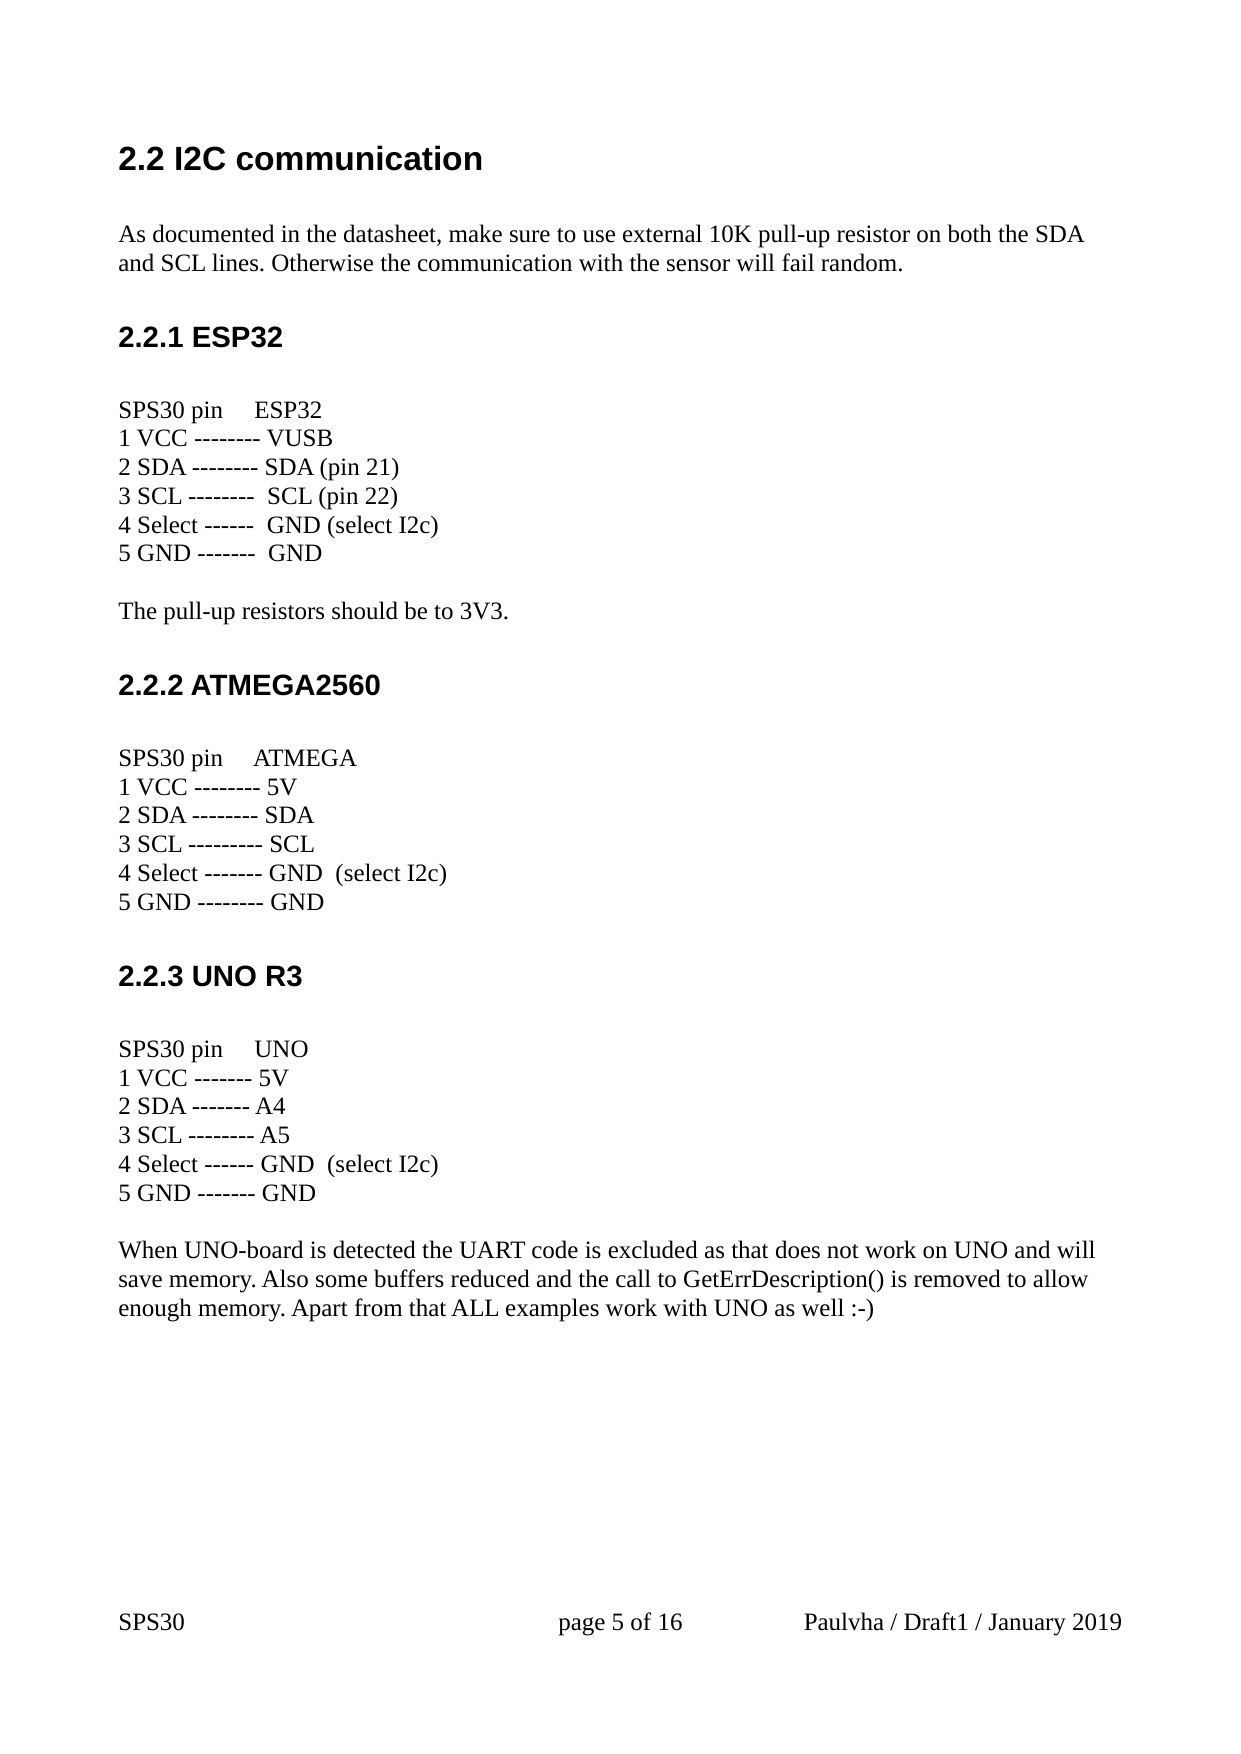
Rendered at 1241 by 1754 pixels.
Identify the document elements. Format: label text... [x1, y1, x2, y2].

text 4 Select ------ GND (select I2c) [118, 510, 1122, 538]
text 2 SDA -------- SDA (pin 21) [118, 452, 1122, 481]
subtitle 2.2.1 ESP32 [118, 320, 1122, 353]
text The pull-up resistors should be to 3V3. [118, 596, 1122, 625]
subtitle 2.2.3 UNO R3 [118, 959, 1122, 993]
text SPS30 pin UNO [118, 1034, 1122, 1063]
text 1 VCC -------- VUSB [118, 423, 1122, 452]
text 3 SCL -------- SCL (pin 22) [118, 481, 1122, 510]
subtitle 2.2 I2C communication [118, 139, 1122, 178]
text 1 VCC -------- 5V [118, 772, 1122, 801]
text SPS30 pin ESP32 [118, 395, 1122, 423]
text 1 VCC ------- 5V [118, 1063, 1122, 1091]
text 4 Select ------- GND (select I2c) [118, 858, 1122, 887]
text 2 SDA -------- SDA [118, 801, 1122, 829]
text 5 GND ------- GND [118, 538, 1122, 567]
text 5 GND -------- GND [118, 887, 1122, 916]
text 5 GND ------- GND [118, 1178, 1122, 1206]
text As documented in the datasheet, make sure to use external 10K pull-up resistor on both the SDA and SCL lines. Otherwise the communication with the sensor will fail random. [118, 219, 1122, 276]
text SPS30 pin ATMEGA [118, 743, 1122, 772]
text When UNO-board is detected the UART code is excluded as that does not work on UNO and will save memory. Also some buffers reduced and the call to GetErrDescription() is removed to allow enough memory. Apart from that ALL examples work with UNO as well :-) [118, 1235, 1122, 1321]
text 2 SDA ------- A4 [118, 1091, 1122, 1120]
text 3 SCL --------- SCL [118, 829, 1122, 858]
text 3 SCL -------- A5 [118, 1120, 1122, 1149]
text 4 Select ------ GND (select I2c) [118, 1149, 1122, 1178]
subtitle 2.2.2 ATMEGA2560 [118, 668, 1122, 702]
